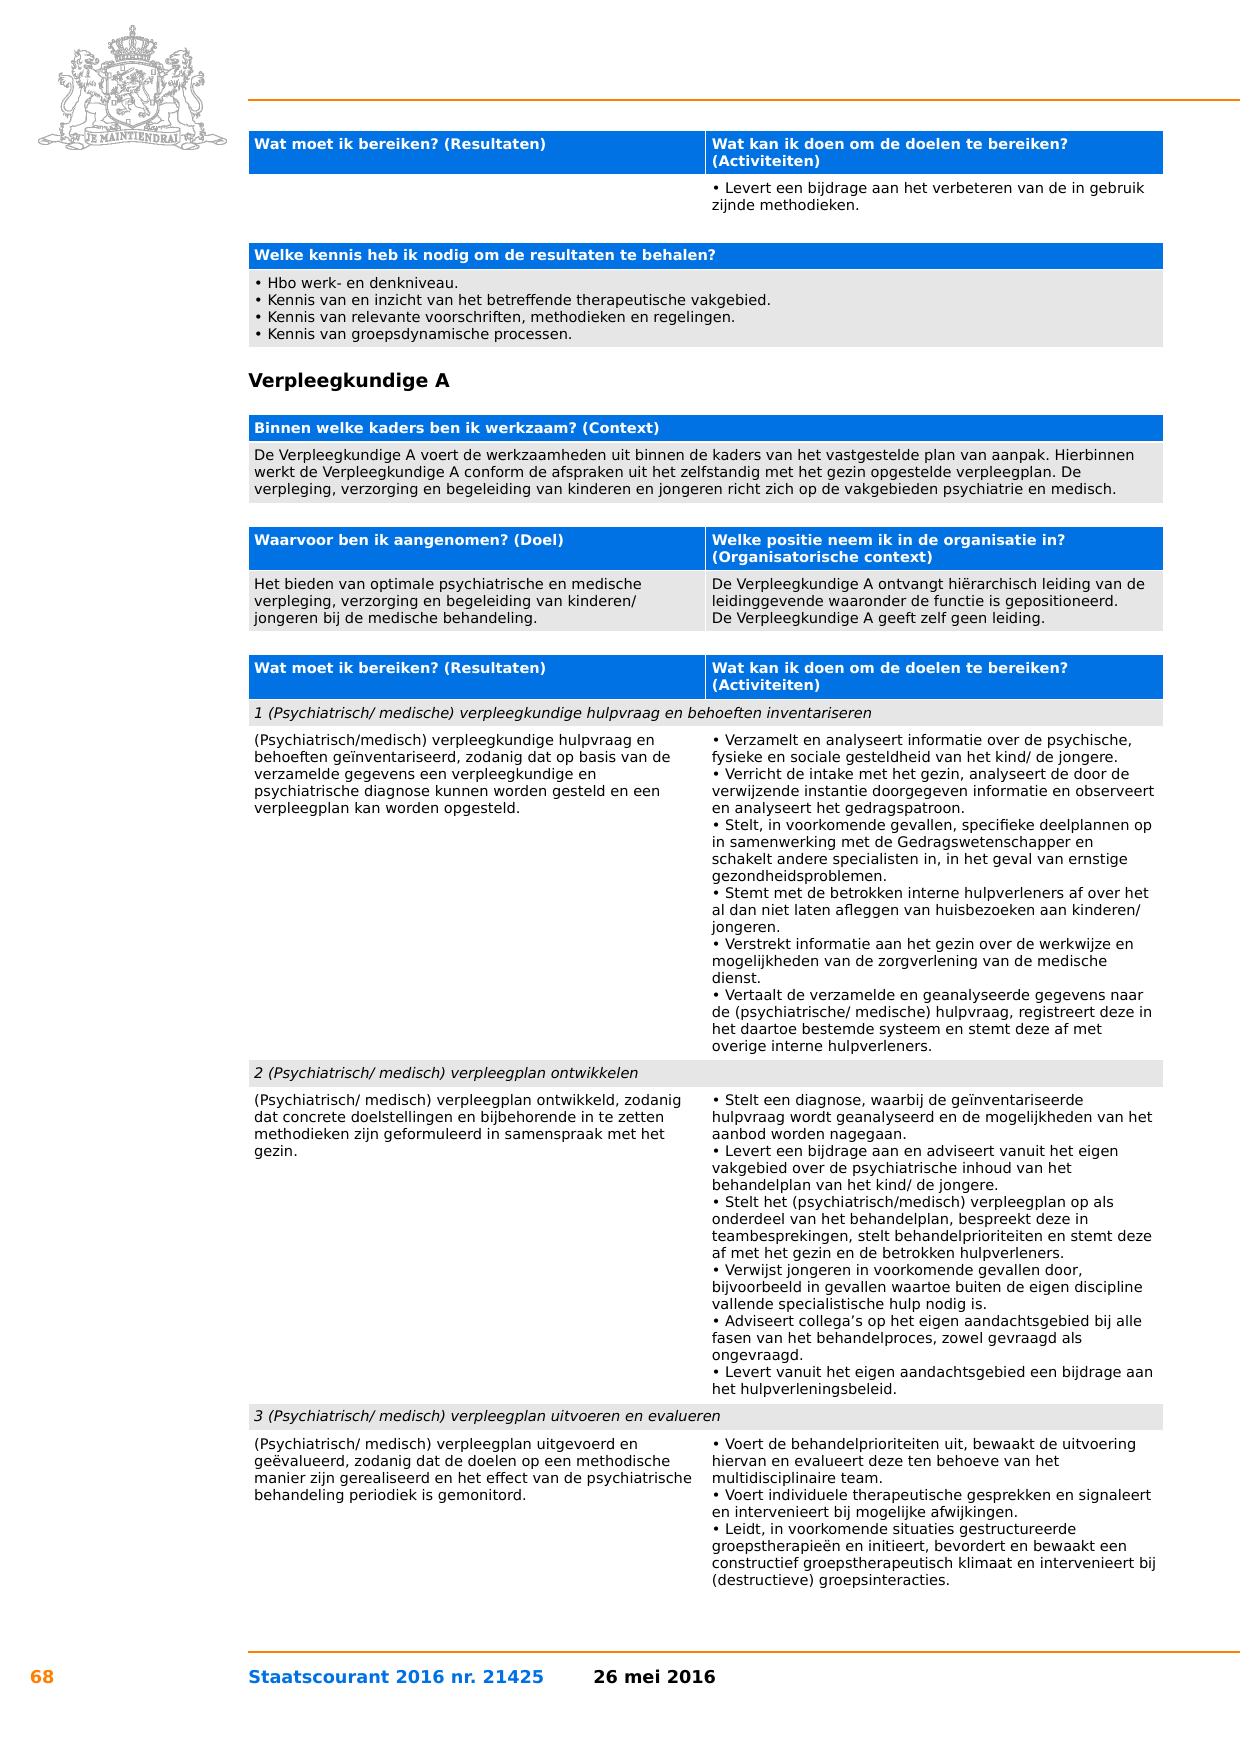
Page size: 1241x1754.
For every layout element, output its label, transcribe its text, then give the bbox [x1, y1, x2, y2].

table_cell (Psychiatrisch/medisch) verpleegkundige hulpvraag en behoeften geïnventariseerd, zodanig dat op basis van de verzamelde gegevens een verpleegkundige en psychiatrische diagnose kunnen worden gesteld en een verpleegplan kan worden opgesteld. [249, 727, 705, 1059]
table_cell De Verpleegkundige A ontvangt hiërarchisch leiding van de leidinggevende waaronder de functie is gepositioneerd. De Verpleegkundige A geeft zelf geen leiding. [706, 571, 1163, 631]
table_header Wat moet ik bereiken? (Resultaten) [249, 655, 705, 699]
table_cell (Psychiatrisch/ medisch) verpleegplan ontwikkeld, zodanig dat concrete doelstellingen en bijbehorende in te zetten methodieken zijn geformuleerd in samenspraak met het gezin. [249, 1088, 705, 1403]
table_cell (Psychiatrisch/ medisch) verpleegplan uitgevoerd en geëvalueerd, zodanig dat de doelen op een methodische manier zijn gerealiseerd en het effect van de psychiatrische behandeling periodiek is gemonitord. [249, 1431, 705, 1593]
table_header Wat kan ik doen om de doelen te bereiken? (Activiteiten) [706, 655, 1163, 699]
table_header Welke positie neem ik in de organisatie in? (Organisatorische context) [706, 527, 1163, 570]
table_header Wat moet ik bereiken? (Resultaten) [249, 131, 705, 174]
table_cell • Stelt een diagnose, waarbij de geïnventariseerde hulpvraag wordt geanalyseerd en de mogelijkheden van het aanbod worden nagegaan. • Levert een bijdrage aan en adviseert vanuit het eigen vakgebied over de psychiatrische inhoud van het behandelplan van het kind/ de jongere. • Stelt het (psychiatrisch/medisch) verpleegplan op als onderdeel van het behandelplan, bespreekt deze in teambesprekingen, stelt behandelprioriteiten en stemt deze af met het gezin en de betrokken hulpverleners. • Verwijst jongeren in voorkomende gevallen door, bijvoorbeeld in gevallen waartoe buiten de eigen discipline vallende specialistische hulp nodig is. • Adviseert collega’s op het eigen aandachtsgebied bij alle fasen van het behandelproces, zowel gevraagd als ongevraagd. • Levert vanuit het eigen aandachtsgebied een bijdrage aan het hulpverleningsbeleid. [706, 1088, 1163, 1403]
table_cell 3 (Psychiatrisch/ medisch) verpleegplan uitvoeren en evalueren [249, 1404, 1163, 1430]
table_header Waarvoor ben ik aangenomen? (Doel) [249, 527, 705, 570]
table_cell Het bieden van optimale psychiatrische en medische verpleging, verzorging en begeleiding van kinderen/ jongeren bij de medische behandeling. [249, 571, 705, 631]
text Verpleegkundige A [248, 370, 1163, 392]
table_cell • Verzamelt en analyseert informatie over de psychische, fysieke en sociale gesteldheid van het kind/ de jongere. • Verricht de intake met het gezin, analyseert de door de verwijzende instantie doorgegeven informatie en observeert en analyseert het gedragspatroon. • Stelt, in voorkomende gevallen, specifieke deelplannen op in samenwerking met de Gedragswetenschapper en schakelt andere specialisten in, in het geval van ernstige gezondheidsproblemen. • Stemt met de betrokken interne hulpverleners af over het al dan niet laten afleggen van huisbezoeken aan kinderen/ jongeren. • Verstrekt informatie aan het gezin over de werkwijze en mogelijkheden van de zorgverlening van de medische dienst. • Vertaalt de verzamelde en geanalyseerde gegevens naar de (psychiatrische/ medische) hulpvraag, registreert deze in het daartoe bestemde systeem en stemt deze af met overige interne hulpverleners. [706, 727, 1163, 1059]
table_cell 1 (Psychiatrisch/ medische) verpleegkundige hulpvraag en behoeften inventariseren [249, 700, 1163, 726]
table_cell 2 (Psychiatrisch/ medisch) verpleegplan ontwikkelen [249, 1060, 1163, 1087]
table_cell [249, 175, 705, 219]
table_cell • Hbo werk- en denkniveau. • Kennis van en inzicht van het betreffende therapeutische vakgebied. • Kennis van relevante voorschriften, methodieken en regelingen. • Kennis van groepsdynamische processen. [249, 270, 1163, 347]
table_cell De Verpleegkundige A voert de werkzaamheden uit binnen de kaders van het vastgestelde plan van aanpak. Hierbinnen werkt de Verpleegkundige A conform de afspraken uit het zelfstandig met het gezin opgestelde verpleegplan. De verpleging, verzorging en begeleiding van kinderen en jongeren richt zich op de vakgebieden psychiatrie en medisch. [249, 443, 1163, 503]
table_cell • Voert de behandelprioriteiten uit, bewaakt de uitvoering hiervan en evalueert deze ten behoeve van het multidisciplinaire team. • Voert individuele therapeutische gesprekken en signaleert en intervenieert bij mogelijke afwijkingen. • Leidt, in voorkomende situaties gestructureerde groepstherapieën en initieert, bevordert en bewaakt een constructief groepstherapeutisch klimaat en intervenieert bij (destructieve) groepsinteracties. [706, 1431, 1163, 1593]
table_header Welke kennis heb ik nodig om de resultaten te behalen? [249, 243, 1163, 269]
table_header Wat kan ik doen om de doelen te bereiken? (Activiteiten) [706, 131, 1163, 174]
table_header Binnen welke kaders ben ik werkzaam? (Context) [249, 415, 1163, 441]
picture [38, 25, 227, 150]
table_cell • Levert een bijdrage aan het verbeteren van de in gebruik zijnde methodieken. [706, 175, 1163, 219]
